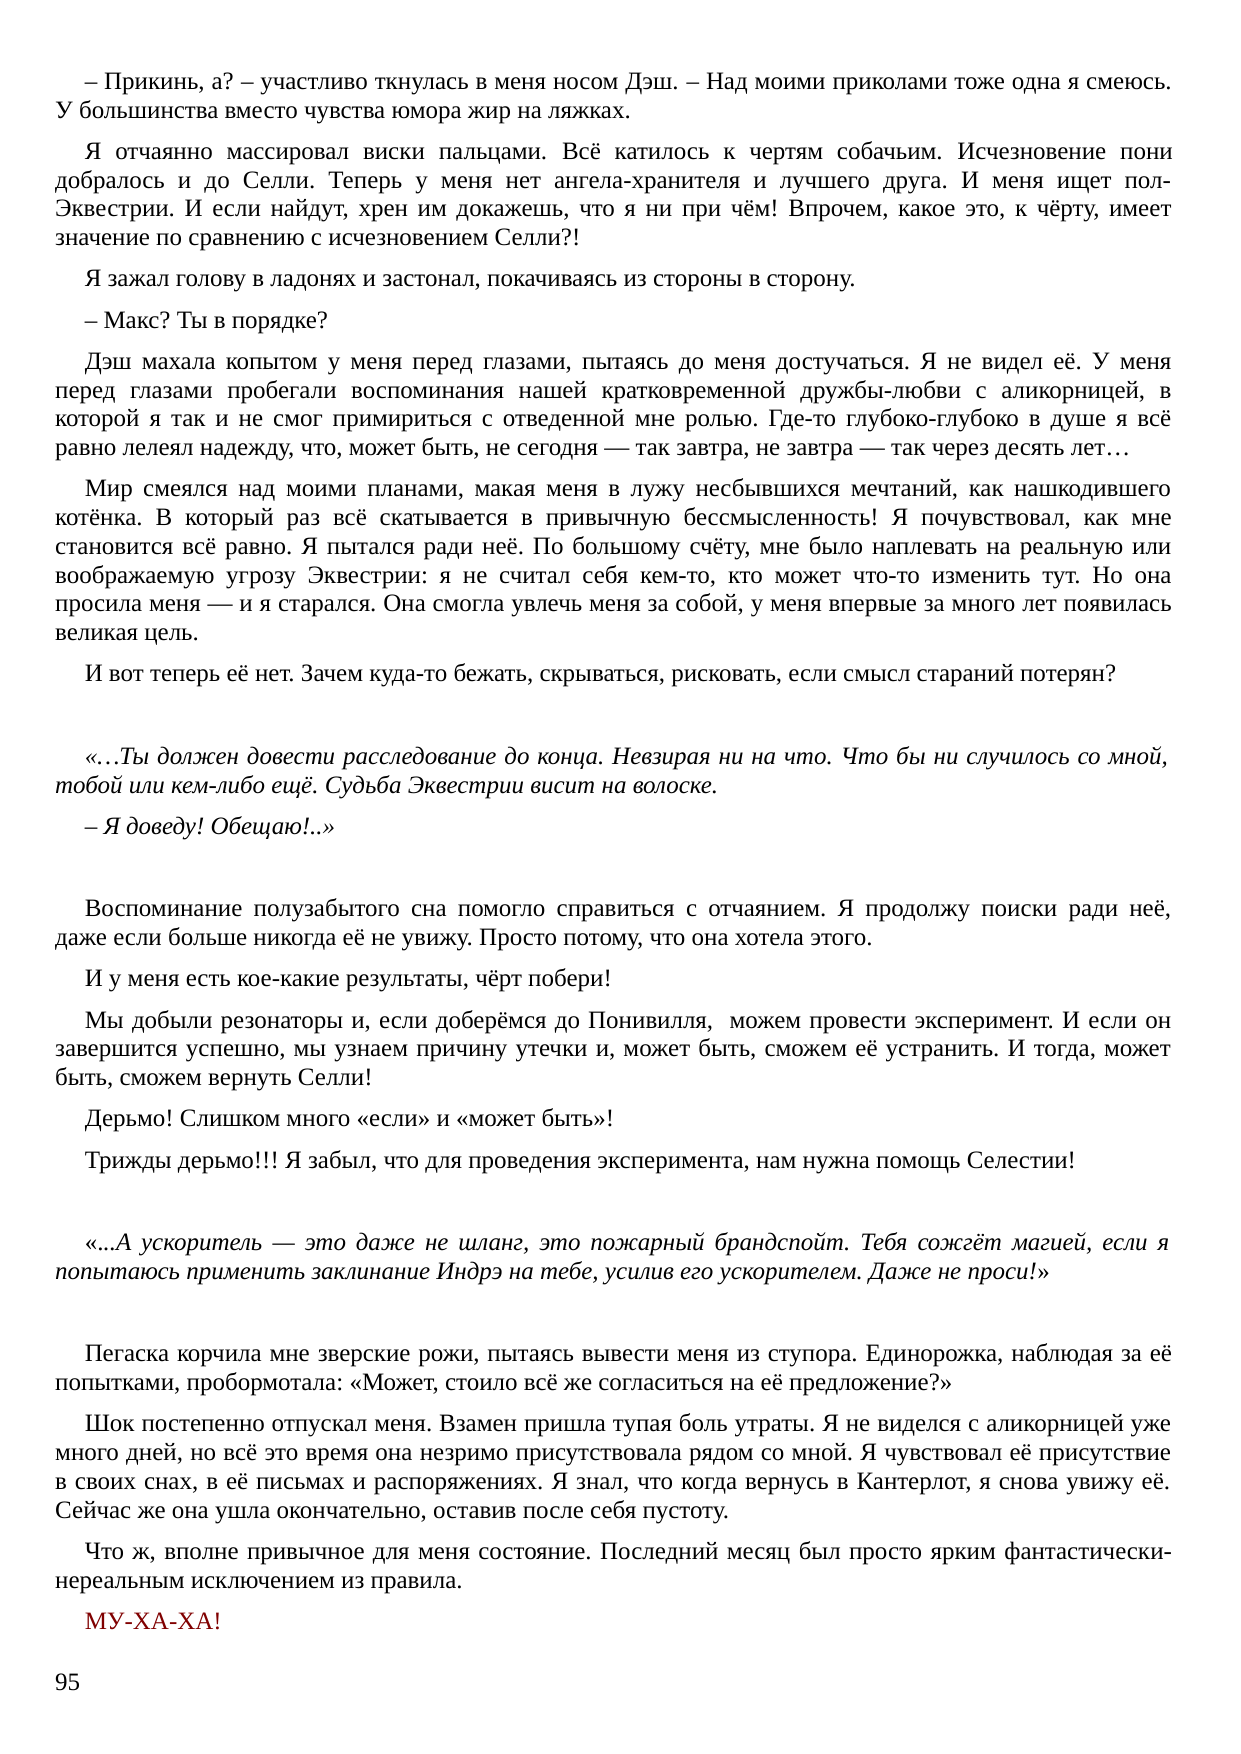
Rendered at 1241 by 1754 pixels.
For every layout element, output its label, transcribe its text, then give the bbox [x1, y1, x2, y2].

text Мы добыли резонаторы и, если доберёмся до Понивилля, можем провести эксперимент. И если он завершится успешно, мы узнаем причину утечки и, может быть, сможем её устранить. И тогда, может быть, сможем вернуть Селли! [55, 1005, 1173, 1091]
text Дэш махала копытом у меня перед глазами, пытаясь до меня достучаться. Я не видел её. У меня перед глазами пробегали воспоминания нашей кратковременной дружбы-любви с аликорницей, в которой я так и не смог примириться с отведенной мне ролью. Где-то глубоко-глубоко в душе я всё равно лелеял надежду, что, может быть, не сегодня — так завтра, не завтра — так через десять лет… [55, 346, 1173, 461]
text – Макс? Ты в порядке? [55, 305, 1173, 333]
text И у меня есть кое-какие результаты, чёрт побери! [55, 963, 1173, 992]
text Я отчаянно массировал виски пальцами. Всё катилось к чертям собачьим. Исчезновение пони добралось и до Селли. Теперь у меня нет ангела-хранителя и лучшего друга. И меня ищет пол-Эквестрии. И если найдут, хрен им докажешь, что я ни при чём! Впрочем, какое это, к чёрту, имеет значение по сравнению с исчезновением Селли?! [55, 136, 1173, 251]
text Дерьмо! Слишком много «если» и «может быть»! [55, 1103, 1173, 1132]
text – Я доведу! Обещаю!..» [55, 811, 1173, 840]
text «...А ускоритель — это даже не шланг, это пожарный брандспойт. Тебя сожгёт магией, если я попытаюсь применить заклинание Индрэ на тебе, усилив его ускорителем. Даже не проси!» [55, 1227, 1173, 1285]
text Мир смеялся над моими планами, макая меня в лужу несбывшихся мечтаний, как нашкодившего котёнка. В который раз всё скатывается в привычную бессмысленность! Я почувствовал, как мне становится всё равно. Я пытался ради неё. По большому счёту, мне было наплевать на реальную или воображаемую угрозу Эквестрии: я не считал себя кем-то, кто может что-то изменить тут. Но она просила меня — и я старался. Она смогла увлечь меня за собой, у меня впервые за много лет появилась великая цель. [55, 473, 1173, 646]
text Трижды дерьмо!!! Я забыл, что для проведения эксперимента, нам нужна помощь Селестии! [55, 1145, 1173, 1173]
text Пегаска корчила мне зверские рожи, пытаясь вывести меня из ступора. Единорожка, наблюдая за её попытками, пробормотала: «Может, стоило всё же согласиться на её предложение?» [55, 1338, 1173, 1396]
text – Прикинь, а? – участливо ткнулась в меня носом Дэш. – Над моими приколами тоже одна я смеюсь. У большинства вместо чувства юмора жир на ляжках. [55, 66, 1173, 123]
text Воспоминание полузабытого сна помогло справиться с отчаянием. Я продолжу поиски ради неё, даже если больше никогда её не увижу. Просто потому, что она хотела этого. [55, 893, 1173, 951]
text Я зажал голову в ладонях и застонал, покачиваясь из стороны в сторону. [55, 263, 1173, 292]
text Что ж, вполне привычное для меня состояние. Последний месяц был просто ярким фантастически-нереальным исключением из правила. [55, 1536, 1173, 1593]
text Шок постепенно отпускал меня. Взамен пришла тупая боль утраты. Я не виделся с аликорницей уже много дней, но всё это время она незримо присутствовала рядом со мной. Я чувствовал её присутствие в своих снах, в её письмах и распоряжениях. Я знал, что когда вернусь в Кантерлот, я снова увижу её. Сейчас же она ушла окончательно, оставив после себя пустоту. [55, 1408, 1173, 1523]
text И вот теперь её нет. Зачем куда-то бежать, скрываться, рисковать, если смысл стараний потерян? [55, 658, 1173, 687]
text «…Ты должен довести расследование до конца. Невзирая ни на что. Что бы ни случилось со мной, тобой или кем-либо ещё. Судьба Эквестрии висит на волоске. [55, 741, 1173, 798]
text МУ-ХА-ХА! [55, 1606, 1173, 1635]
